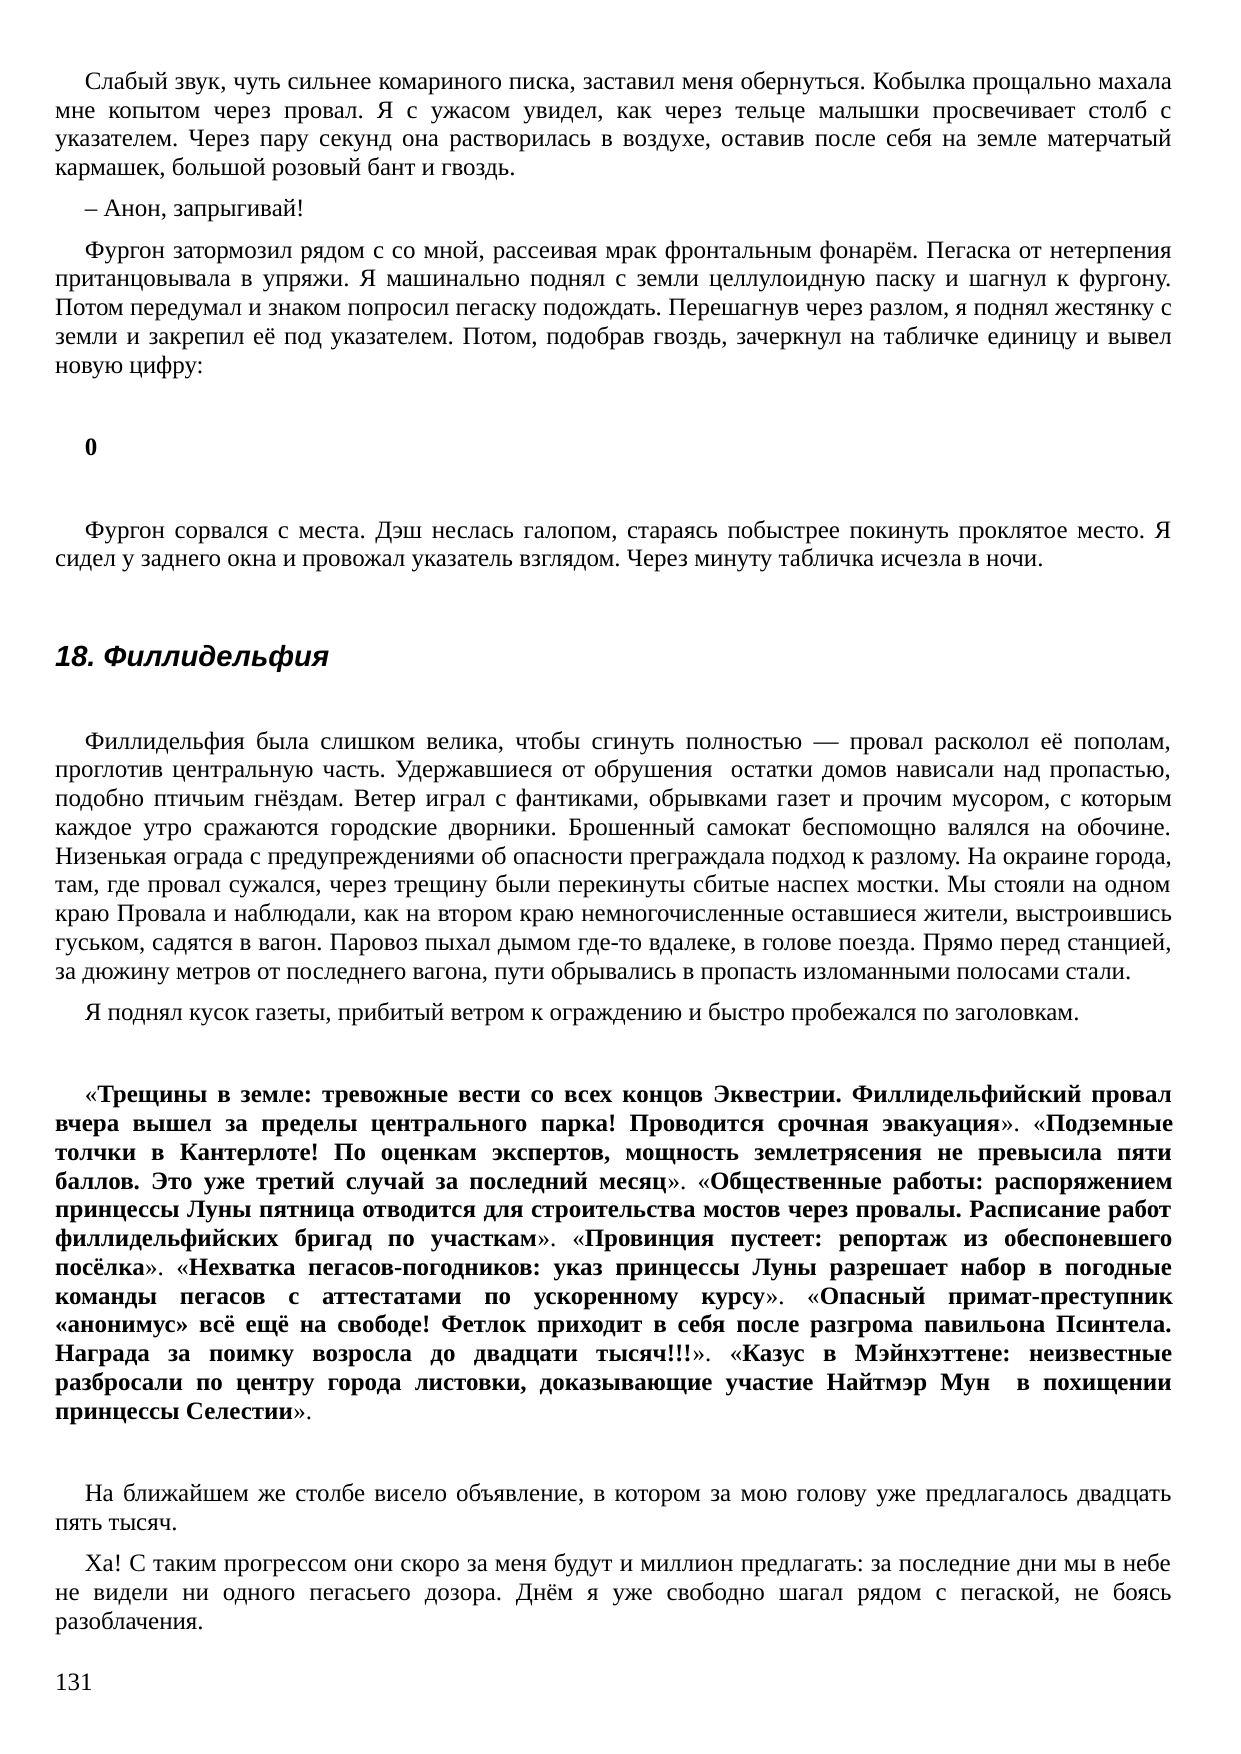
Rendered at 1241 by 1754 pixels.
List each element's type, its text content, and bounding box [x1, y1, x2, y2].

text Ха! С таким прогрессом они скоро за меня будут и миллион предлагать: за последние дни мы в небе не видели ни одного пегасьего дозора. Днём я уже свободно шагал рядом с пегаской, не боясь разоблачения. [55, 1548, 1173, 1634]
text Я поднял кусок газеты, прибитый ветром к ограждению и быстро пробежался по заголовкам. [55, 997, 1173, 1026]
text Филлидельфия была слишком велика, чтобы сгинуть полностью — провал расколол её пополам, проглотив центральную часть. Удержавшиеся от обрушения остатки домов нависали над пропастью, подобно птичьим гнёздам. Ветер играл с фантиками, обрывками газет и прочим мусором, с которым каждое утро сражаются городские дворники. Брошенный самокат беспомощно валялся на обочине. Низенькая ограда с предупреждениями об опасности преграждала подход к разлому. На окраине города, там, где провал сужался, через трещину были перекинуты сбитые наспех мостки. Мы стояли на одном краю Провала и наблюдали, как на втором краю немногочисленные оставшиеся жители, выстроившись гуськом, садятся в вагон. Паровоз пыхал дымом где-то вдалеке, в голове поезда. Прямо перед станцией, за дюжину метров от последнего вагона, пути обрывались в пропасть изломанными полосами стали. [55, 726, 1173, 984]
text «Трещины в земле: тревожные вести со всех концов Эквестрии. Филлидельфийский провал вчера вышел за пределы центрального парка! Проводится срочная эвакуация». «Подземные толчки в Кантерлоте! По оценкам экспертов, мощность землетрясения не превысила пяти баллов. Это уже третий случай за последний месяц». «Общественные работы: распоряжением принцессы Луны пятница отводится для строительства мостов через провалы. Расписание работ филлидельфийских бригад по участкам». «Провинция пустеет: репортаж из обеспоневшего посёлка». «Нехватка пегасов-погодников: указ принцессы Луны разрешает набор в погодные команды пегасов с аттестатами по ускоренному курсу». «Опасный примат-преступник «анонимус» всё ещё на свободе! Фетлок приходит в себя после разгрома павильона Псинтела. Награда за поимку возросла до двадцати тысяч!!!». «Казус в Мэйнхэттене: неизвестные разбросали по центру города листовки, доказывающие участие Найтмэр Мун в похищении принцессы Селестии». [55, 1079, 1173, 1424]
text – Анон, запрыгивай! [55, 193, 1173, 222]
text Фургон затормозил рядом с со мной, рассеивая мрак фронтальным фонарём. Пегаска от нетерпения пританцовывала в упряжи. Я машинально поднял с земли целлулоидную паску и шагнул к фургону. Потом передумал и знаком попросил пегаску подождать. Перешагнув через разлом, я поднял жестянку с земли и закрепил её под указателем. Потом, подобрав гвоздь, зачеркнул на табличке единицу и вывел новую цифру: [55, 235, 1173, 378]
subtitle 18. Филлидельфия [55, 638, 1173, 672]
text Фургон сорвался с места. Дэш неслась галопом, стараясь побыстрее покинуть проклятое место. Я сидел у заднего окна и провожал указатель взглядом. Через минуту табличка исчезла в ночи. [55, 515, 1173, 572]
text На ближайшем же столбе висело объявление, в котором за мою голову уже предлагалось двадцать пять тысяч. [55, 1478, 1173, 1536]
text 0 [55, 432, 1173, 461]
text Слабый звук, чуть сильнее комариного писка, заставил меня обернуться. Кобылка прощально махала мне копытом через провал. Я с ужасом увидел, как через тельце малышки просвечивает столб с указателем. Через пару секунд она растворилась в воздухе, оставив после себя на земле матерчатый кармашек, большой розовый бант и гвоздь. [55, 66, 1173, 181]
